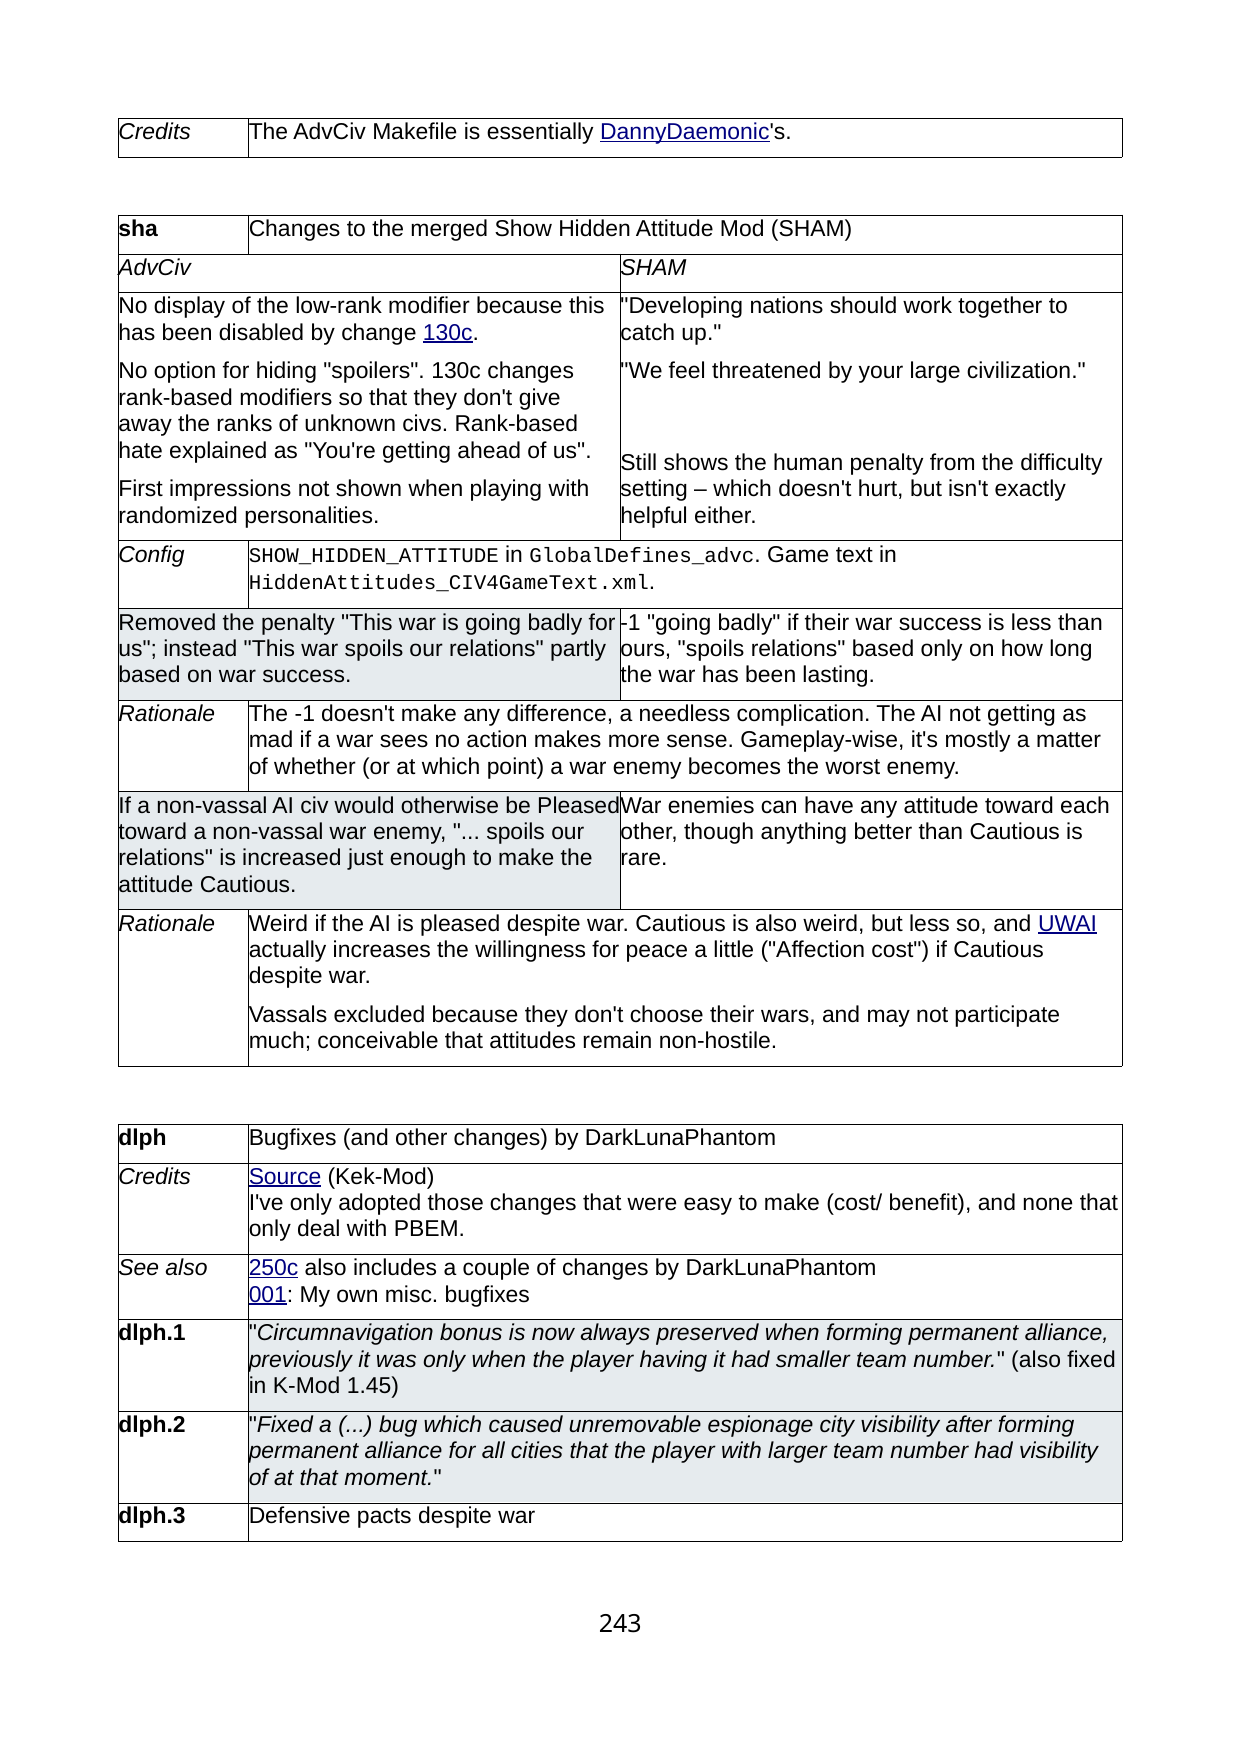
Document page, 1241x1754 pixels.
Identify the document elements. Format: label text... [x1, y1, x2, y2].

table_cell If a non-vassal AI civ would otherwise be Pleased toward a non-vassal war enemy, "... spoils our relations" is increased just enough to make the attitude Cautious. [119, 792, 620, 909]
table_cell Weird if the AI is pleased despite war. Cautious is also weird, but less so, and UWAI actually increases the willingness for peace a little ("Affection cost") if Cautious despite war. Vassals excluded because they don't choose their wars, and may not participate much; conceivable that attitudes remain non-hostile. [249, 910, 1122, 1066]
table_cell Source (Kek-Mod) I've only adopted those changes that were easy to make (cost/ benefit), and none that only deal with PBEM. [249, 1164, 1122, 1254]
table_cell dlph.2 [119, 1412, 248, 1502]
table_header sha [119, 216, 248, 253]
table_cell The -1 doesn't make any difference, a needless complication. The AI not getting as mad if a war sees no action makes more sense. Gameplay-wise, it's mostly a matter of whether (or at which point) a war enemy becomes the worst enemy. [249, 701, 1122, 791]
table_cell "Circumnavigation bonus is now always preserved when forming permanent alliance, previously it was only when the player having it had smaller team number." (also fixed in K-Mod 1.45) [249, 1320, 1122, 1411]
table_cell dlph.1 [119, 1320, 248, 1411]
table_cell Credits [119, 119, 248, 157]
table_cell Defensive pacts despite war [249, 1504, 1122, 1541]
table_cell Rationale [119, 910, 248, 1066]
table_header dlph [119, 1125, 248, 1162]
table_header Changes to the merged Show Hidden Attitude Mod (SHAM) [249, 216, 1122, 253]
table_cell War enemies can have any attitude toward each other, though anything better than Cautious is rare. [621, 792, 1122, 909]
table_cell AdvCiv [119, 255, 620, 292]
table_cell Removed the penalty "This war is going badly for us"; instead "This war spoils our relations" partly based on war success. [119, 609, 620, 700]
table_cell Credits [119, 1164, 248, 1254]
table_cell SHOW_HIDDEN_ATTITUDE in GlobalDefines_advc. Game text in HiddenAttitudes_CIV4GameText.xml. [249, 541, 1122, 608]
table_cell Rationale [119, 701, 248, 791]
table_cell Config [119, 541, 248, 608]
table_cell The AdvCiv Makefile is essentially DannyDaemonic's. [249, 119, 1122, 157]
table_cell "Fixed a (...) bug which caused unremovable espionage city visibility after forming permanent alliance for all cities that the player with larger team number had visibility of at that moment." [249, 1412, 1122, 1502]
table_cell SHAM [621, 255, 1122, 292]
table_header Bugfixes (and other changes) by DarkLunaPhantom [249, 1125, 1122, 1162]
table_cell -1 "going badly" if their war success is less than ours, "spoils relations" based only on how long the war has been lasting. [621, 609, 1122, 700]
table_cell See also [119, 1255, 248, 1319]
table_cell dlph.3 [119, 1504, 248, 1541]
table_cell "Developing nations should work together to catch up." "We feel threatened by your large civilization." Still shows the human penalty from the difficulty setting – which doesn't hurt, but isn't exactly helpful either. [621, 293, 1122, 540]
table_cell No display of the low-rank modifier because this has been disabled by change 130c. No option for hiding "spoilers". 130c changes rank-based modifiers so that they don't give away the ranks of unknown civs. Rank-based hate explained as "You're getting ahead of us". First impressions not shown when playing with randomized personalities. [119, 293, 620, 540]
table_cell 250c also includes a couple of changes by DarkLunaPhantom 001: My own misc. bugfixes [249, 1255, 1122, 1319]
